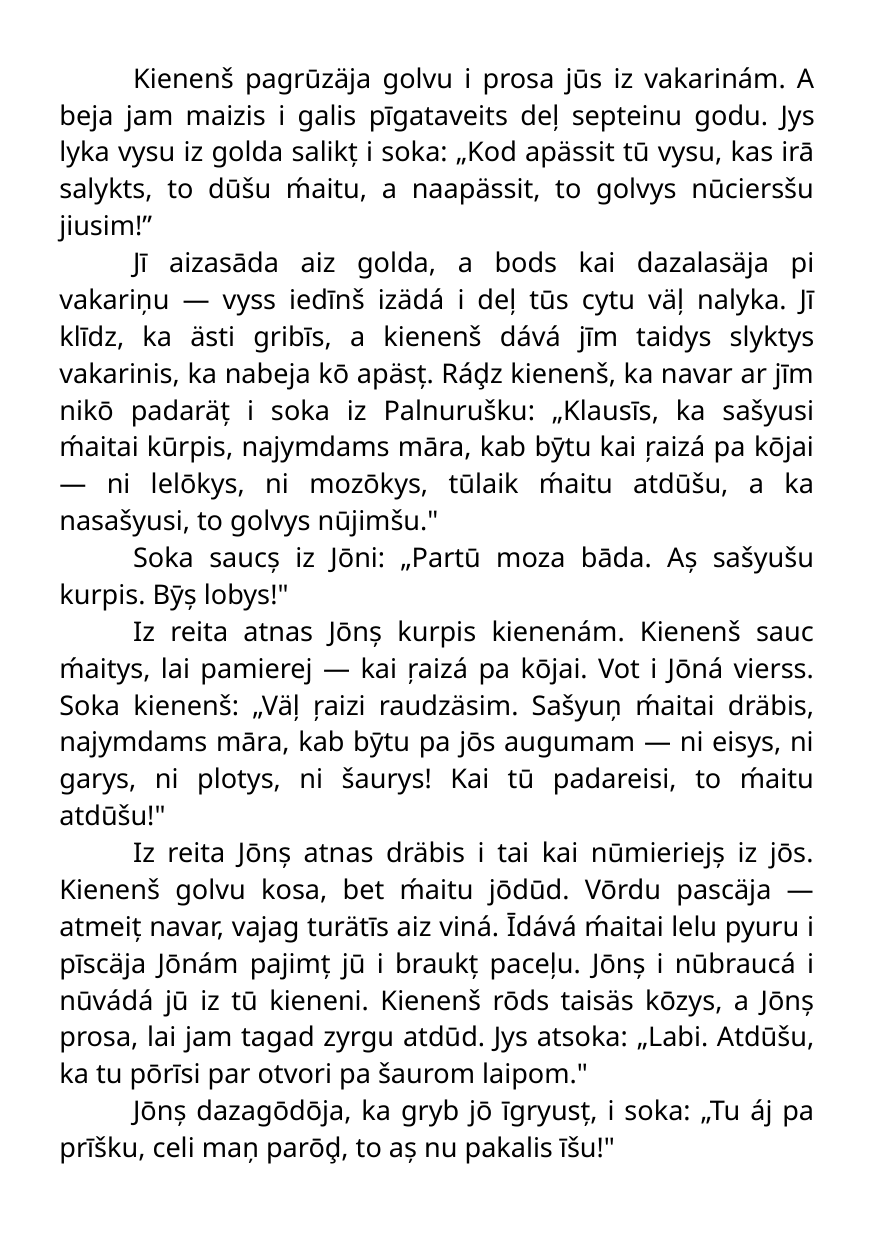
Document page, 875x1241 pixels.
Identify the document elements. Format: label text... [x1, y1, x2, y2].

text Kienenš pagrūzäja golvu i prosa jūs iz vakarinám. A beja jam maizis i galis pīgataveits deļ septeinu godu. Jys lyka vysu iz golda salikț i soka: „Kod apässit tū vysu, kas irā salykts, to dūšu ḿaitu, a naapässit, to golvys nūciersšu jiusim!” [59, 59, 815, 243]
text Jōnș dazagōdōja, ka gryb jō īgryusț, i soka: „Tu áj pa prīšku, celi maņ parōḑ, to aș nu pakalis īšu!" [59, 1092, 815, 1165]
text Jī aizasāda aiz golda, a bods kai dazalasäja pi vakariņu — vyss iedīnš izädá i deļ tūs cytu väļ nalyka. Jī klīdz, ka ästi gribīs, a kienenš dává jīm taidys slyktys vakarinis, ka nabeja kō apäsț. Ráḑz kienenš, ka navar ar jīm nikō padaräț i soka iz Palnurušku: „Klausīs, ka sašyusi ḿaitai kūrpis, najymdams māra, kab bȳtu kai ŗaizá pa kōjai — ni lelōkys, ni mozōkys, tūlaik ḿaitu atdūšu, a ka nasašyusi, to golvys nūjimšu." [59, 243, 815, 538]
text Iz reita atnas Jōnș kurpis kienenám. Kienenš sauc ḿaitys, lai pamierej — kai ŗaizá pa kōjai. Vot i Jōná vierss. Soka kienenš: „Väļ ŗaizi raudzäsim. Sašyuņ ḿaitai dräbis, najymdams māra, kab bȳtu pa jōs augumam — ni eisys, ni garys, ni plotys, ni šaurys! Kai tū padareisi, to ḿaitu atdūšu!" [59, 612, 815, 833]
text Soka saucș iz Jōni: „Partū moza bāda. Aș sašyušu kurpis. Bȳș lobys!" [59, 538, 815, 612]
text Iz reita Jōnș atnas dräbis i tai kai nūmieriejș iz jōs. Kienenš golvu kosa, bet ḿaitu jōdūd. Vōrdu pascäja — atmeiț navar, vajag turätīs aiz viná. Īdává ḿaitai lelu pyuru i pīscäja Jōnám pajimț jū i braukț paceļu. Jōnș i nūbraucá i nūvádá jū iz tū kieneni. Kienenš rōds taisäs kōzys, a Jōnș prosa, lai jam tagad zyrgu atdūd. Jys atsoka: „Labi. Atdūšu, ka tu pōrīsi par otvori pa šaurom laipom." [59, 833, 815, 1092]
